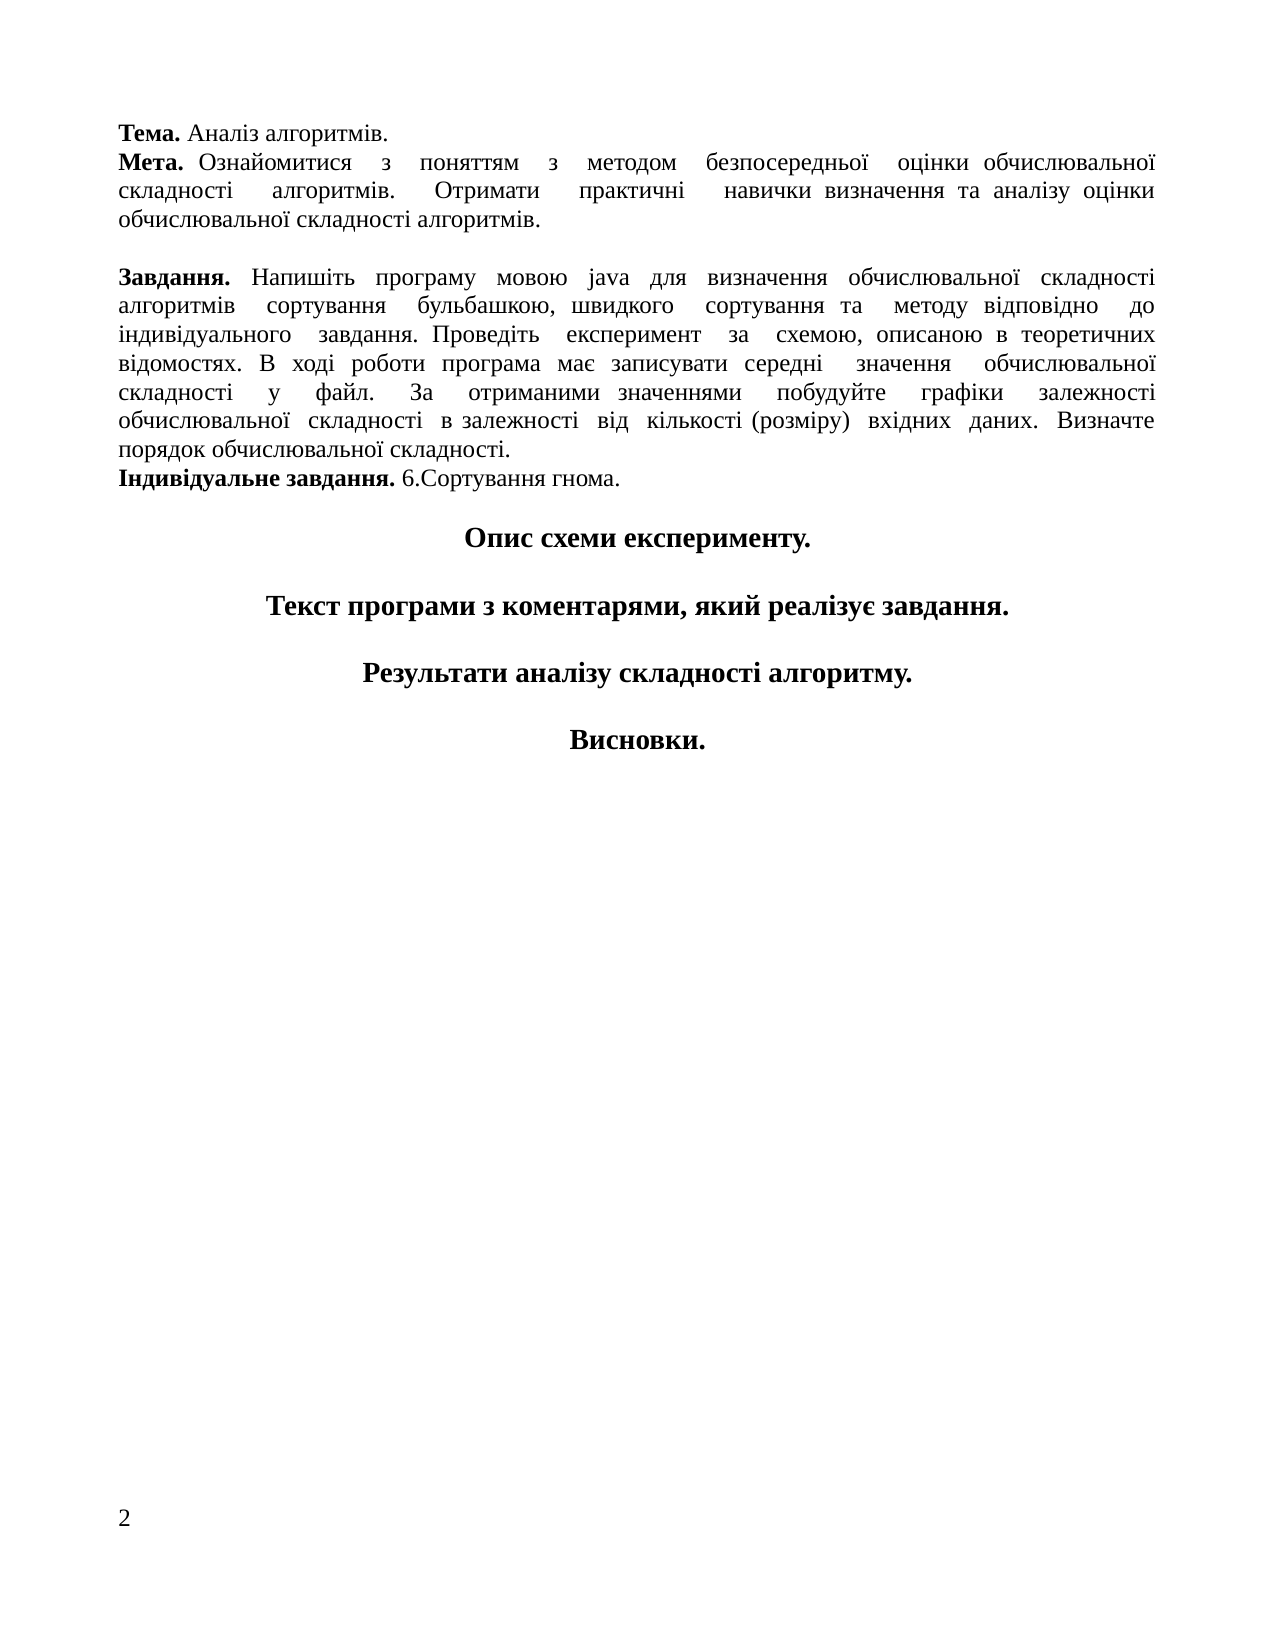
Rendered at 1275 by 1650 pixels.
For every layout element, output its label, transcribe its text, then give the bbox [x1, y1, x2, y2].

text Мета. Ознайомитися з поняттям з методом безпосередньої оцінки обчислювальної складності алгоритмів. Отримати практичні навички визначення та аналізу оцінки обчислювальної складності алгоритмів. [118, 147, 1157, 233]
text Завдання. Напишіть програму мовою java для визначення обчислювальної складності алгоритмів сортування бульбашкою, швидкого сортування та методу відповідно до індивідуального завдання. Проведіть експеримент за схемою, описаною в теоретичних відомостях. В ході роботи програма має записувати середні значення обчислювальної складності у файл. За отриманими значеннями побудуйте графіки залежності обчислювальної складності в залежності від кількості (розміру) вхідних даних. Визначте порядок обчислювальної складності. [118, 262, 1157, 463]
text Опис схеми експерименту. [118, 521, 1157, 554]
text Текст програми з коментарями, який реалізує завдання. [118, 588, 1157, 621]
text Результати аналізу складності алгоритму. [118, 655, 1157, 688]
text Висновки. [118, 722, 1157, 755]
text Тема. Аналіз алгоритмів. [118, 118, 1157, 147]
text Індивідуальне завдання. 6.Сортування гнома. [118, 463, 1157, 492]
